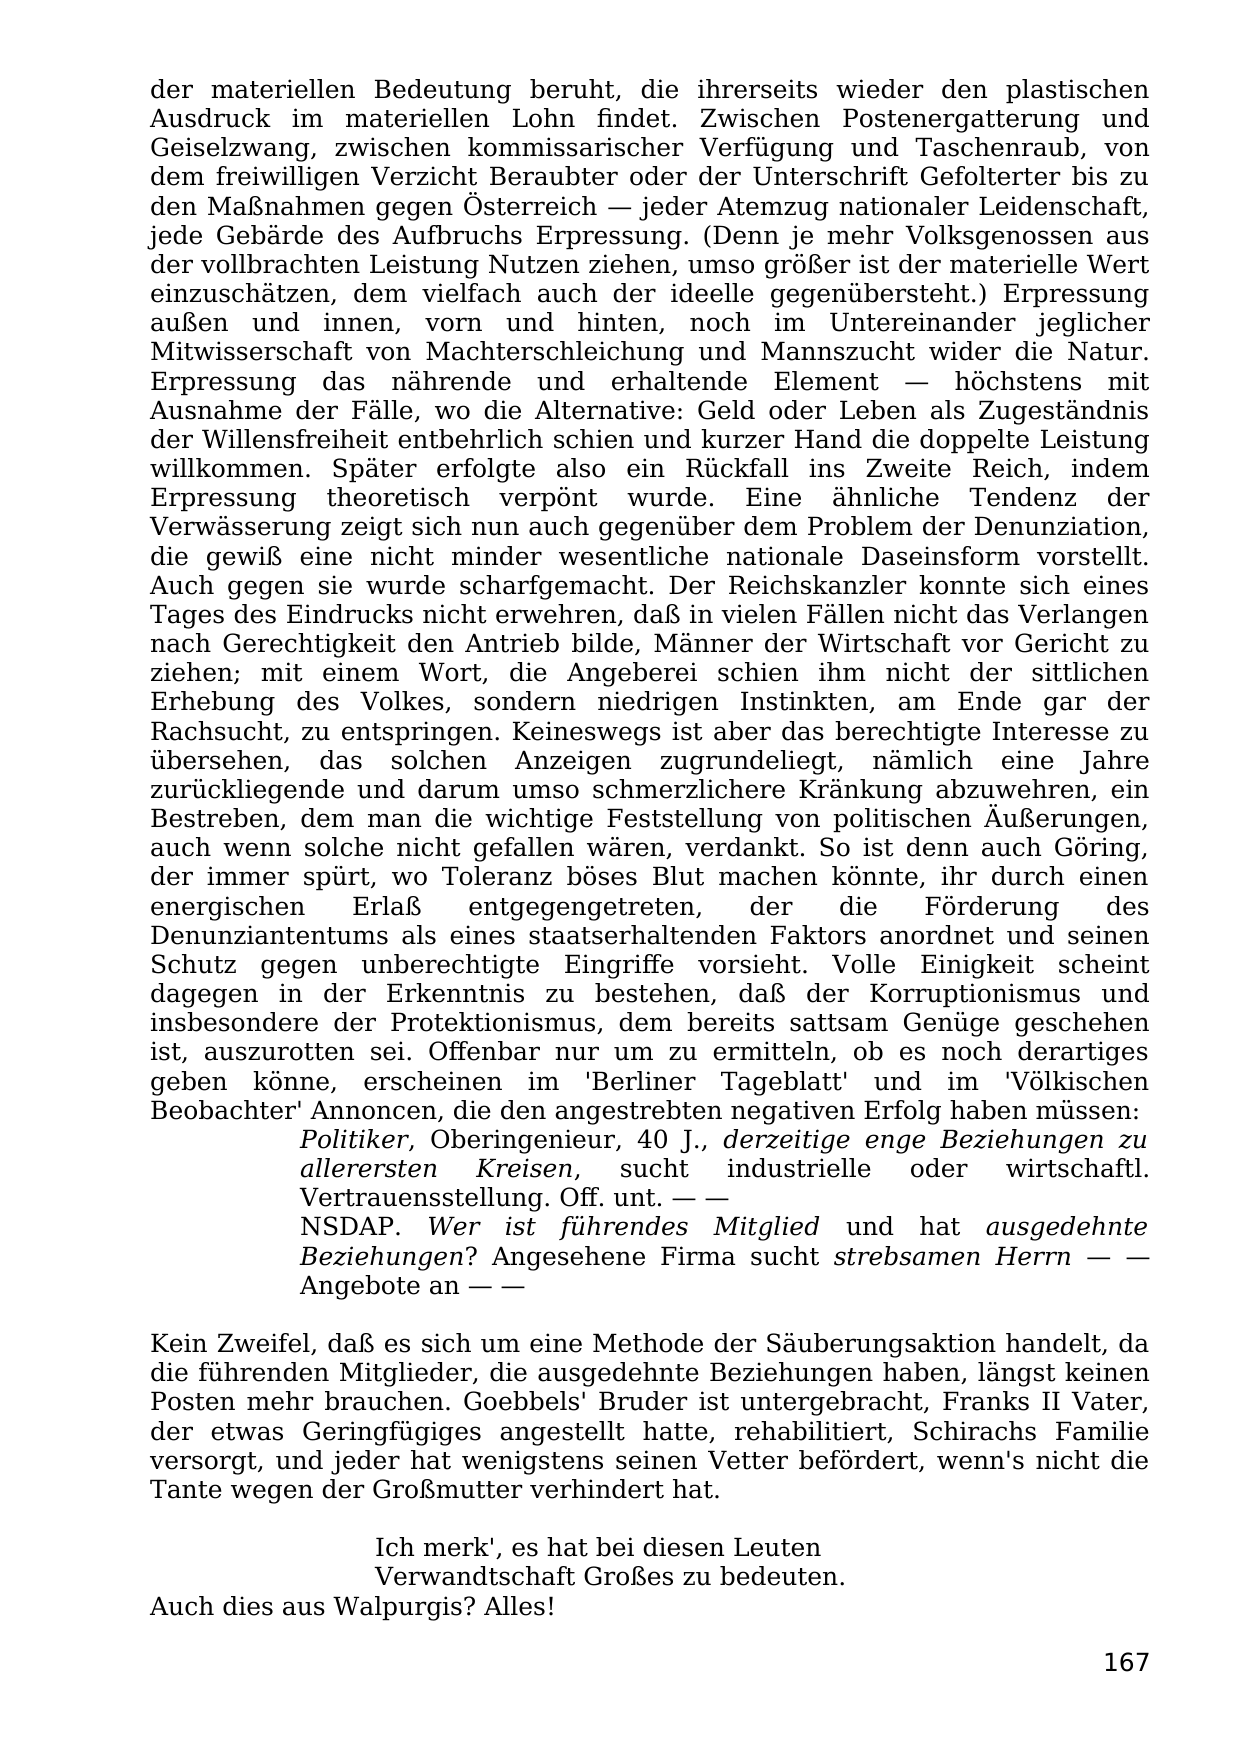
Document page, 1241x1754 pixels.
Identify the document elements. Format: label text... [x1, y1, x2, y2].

text Verwandtschaft Großes zu bedeuten. [375, 1562, 1151, 1592]
text Kein Zweifel, daß es sich um eine Methode der Säuberungsaktion handelt, da die führenden Mitglieder, die ausgedehnte Beziehungen haben, längst keinen Posten mehr brauchen. Goebbels' Bruder ist untergebracht, Franks II Vater, der etwas Geringfügiges angestellt hatte, rehabilitiert, Schirachs Familie versorgt, und jeder hat wenigstens seinen Vetter befördert, wenn's nicht die Tante wegen der Großmutter verhindert hat. [150, 1329, 1151, 1504]
text Ich merk', es hat bei diesen Leuten [375, 1533, 1151, 1562]
text Auch dies aus Walpurgis? Alles! [150, 1592, 1151, 1621]
text der materiellen Bedeutung beruht, die ihrerseits wieder den plastischen Ausdruck im materiellen Lohn findet. Zwischen Postenergatterung und Geiselzwang, zwischen kommissarischer Verfügung und Taschenraub, von dem freiwilligen Verzicht Beraubter oder der Unterschrift Gefolterter bis zu den Maßnahmen gegen Österreich — jeder Atemzug nationaler Leidenschaft, jede Gebärde des Aufbruchs Erpressung. (Denn je mehr Volksgenossen aus der vollbrachten Leistung Nutzen ziehen, umso größer ist der materielle Wert einzuschätzen, dem vielfach auch der ideelle gegenübersteht.) Erpressung außen und innen, vorn und hinten, noch im Untereinander jeglicher Mitwisserschaft von Machterschleichung und Mannszucht wider die Natur. Erpressung das nährende und erhaltende Element — höchstens mit Ausnahme der Fälle, wo die Alternative: Geld oder Leben als Zugeständnis der Willensfreiheit entbehrlich schien und kurzer Hand die doppelte Leistung willkommen. Später erfolgte also ein Rückfall ins Zweite Reich, indem Erpressung theoretisch verpönt wurde. Eine ähnliche Tendenz der Verwässerung zeigt sich nun auch gegenüber dem Problem der Denunziation, die gewiß eine nicht minder wesentliche nationale Daseinsform vorstellt. Auch gegen sie wurde scharfgemacht. Der Reichskanzler konnte sich eines Tages des Eindrucks nicht erwehren, daß in vielen Fällen nicht das Verlangen nach Gerechtigkeit den Antrieb bilde, Männer der Wirtschaft vor Gericht zu ziehen; mit einem Wort, die Angeberei schien ihm nicht der sittlichen Erhebung des Volkes, sondern niedrigen Instinkten, am Ende gar der Rachsucht, zu entspringen. Keineswegs ist aber das berechtigte Interesse zu übersehen, das solchen Anzeigen zugrundeliegt, nämlich eine Jahre zurückliegende und darum umso schmerzlichere Kränkung abzuwehren, ein Bestreben, dem man die wichtige Feststellung von politischen Äußerungen, auch wenn solche nicht gefallen wären, verdankt. So ist denn auch Göring, der immer spürt, wo Toleranz böses Blut machen könnte, ihr durch einen energischen Erlaß entgegengetreten, der die Förderung des Denunziantentums als eines staatserhaltenden Faktors anordnet und seinen Schutz gegen unberechtigte Eingriffe vorsieht. Volle Einigkeit scheint dagegen in der Erkenntnis zu bestehen, daß der Korruptionismus und insbesondere der Protektionismus, dem bereits sattsam Genüge geschehen ist, auszurotten sei. Offenbar nur um zu ermitteln, ob es noch derartiges geben könne, erscheinen im 'Berliner Tageblatt' und im 'Völkischen Beobachter' Annoncen, die den angestrebten negativen Erfolg haben müssen: [150, 75, 1151, 1125]
text NSDAP. Wer ist führendes Mitglied und hat ausgedehnte Beziehungen? Angesehene Firma sucht strebsamen Herrn — — Angebote an — — [300, 1212, 1151, 1300]
text Politiker, Oberingenieur, 40 J., derzeitige enge Beziehungen zu allerersten Kreisen, sucht industrielle oder wirtschaftl. Vertrauensstellung. Off. unt. — — [300, 1125, 1151, 1212]
